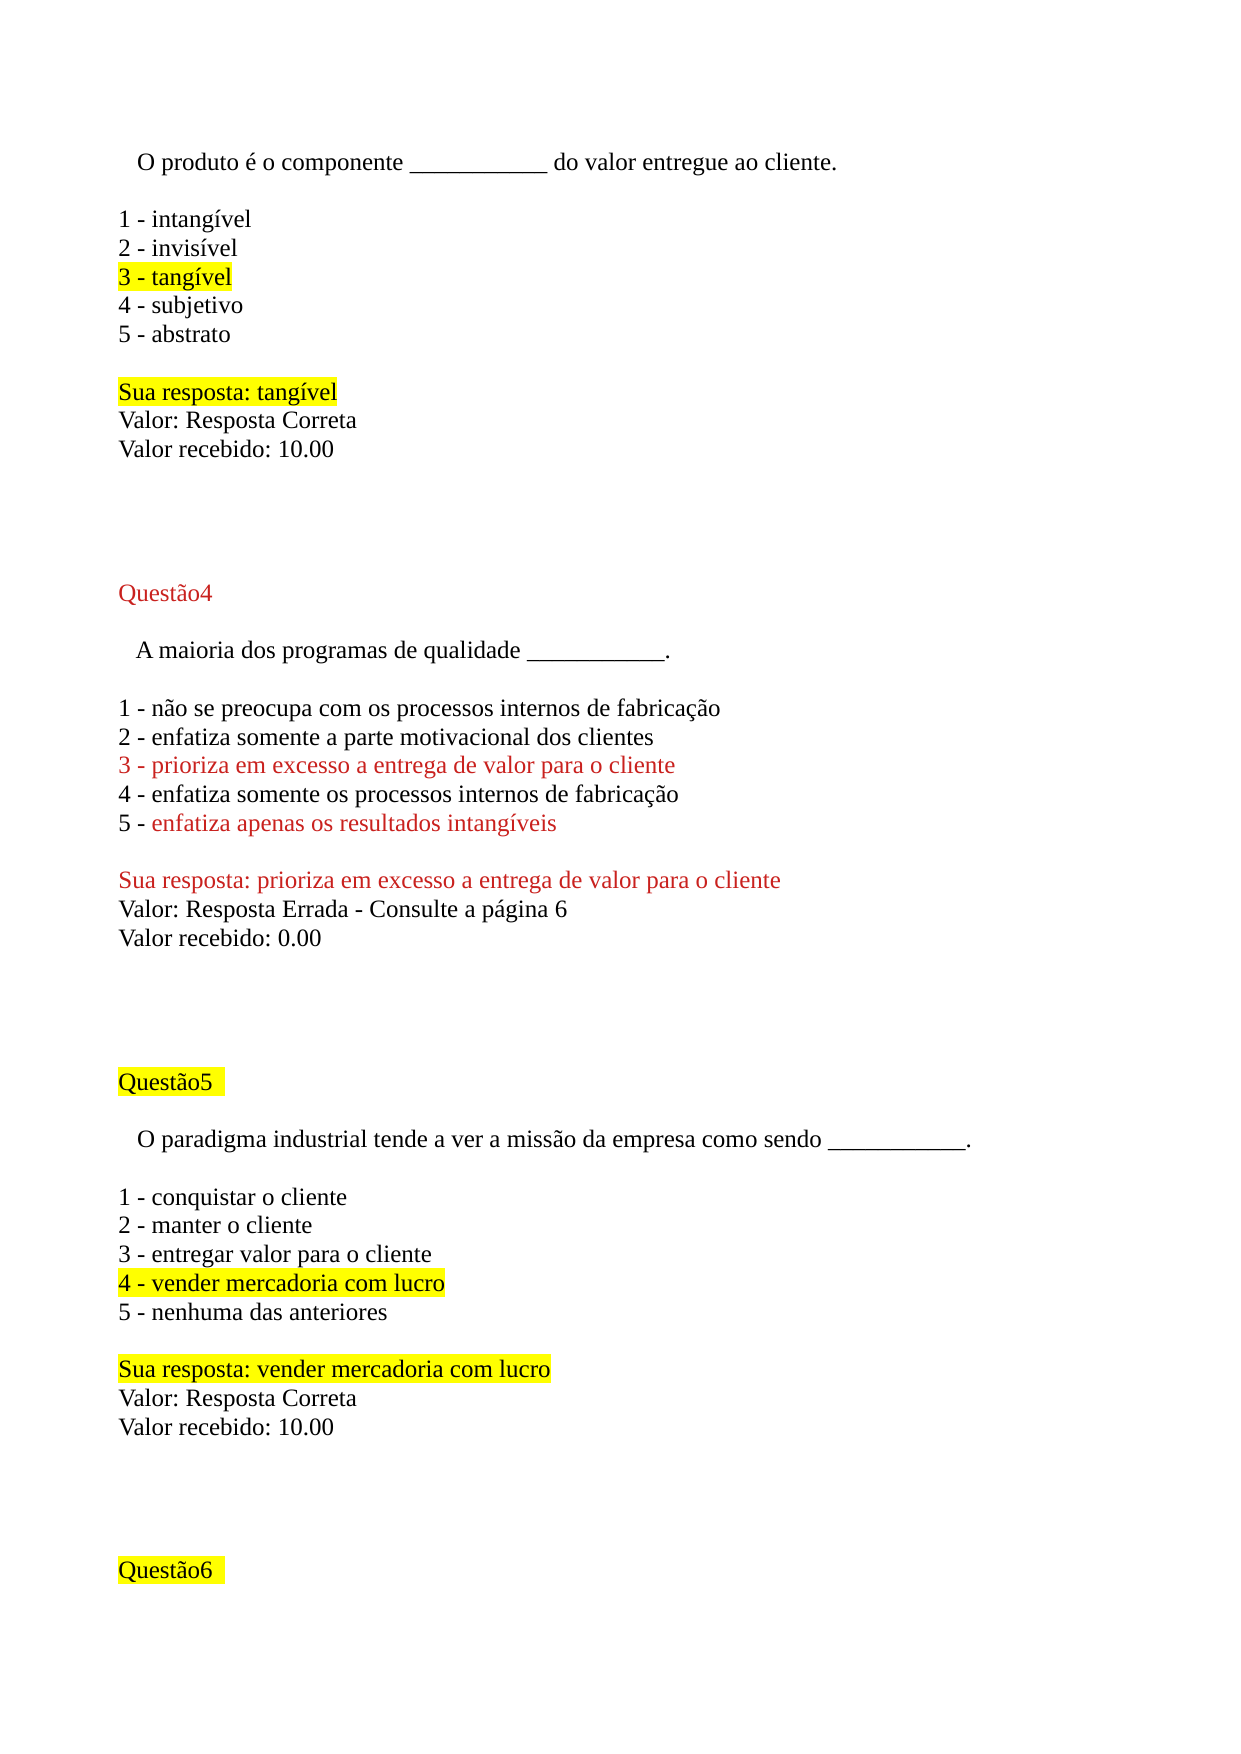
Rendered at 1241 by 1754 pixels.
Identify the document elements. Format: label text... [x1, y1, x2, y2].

text Questão4 [118, 578, 1122, 607]
text 1 - conquistar o cliente [118, 1182, 1122, 1211]
text O produto é o componente ___________ do valor entregue ao cliente. [118, 147, 1122, 176]
text 3 - tangível [118, 262, 1122, 291]
text 2 - invisível [118, 233, 1122, 262]
text Valor recebido: 0.00 [118, 923, 1122, 952]
text 5 - enfatiza apenas os resultados intangíveis [118, 808, 1122, 837]
text Valor recebido: 10.00 [118, 434, 1122, 463]
text Valor: Resposta Correta [118, 406, 1122, 434]
text Questão5 [118, 1067, 1122, 1096]
text 4 - vender mercadoria com lucro [118, 1268, 1122, 1297]
text 3 - entregar valor para o cliente [118, 1239, 1122, 1268]
text 2 - enfatiza somente a parte motivacional dos clientes [118, 722, 1122, 751]
text A maioria dos programas de qualidade ___________. [118, 636, 1122, 664]
text 5 - nenhuma das anteriores [118, 1297, 1122, 1326]
text Valor recebido: 10.00 [118, 1412, 1122, 1441]
text Questão6 [118, 1556, 1122, 1584]
text 3 - prioriza em excesso a entrega de valor para o cliente [118, 751, 1122, 779]
text 4 - enfatiza somente os processos internos de fabricação [118, 779, 1122, 808]
text 1 - não se preocupa com os processos internos de fabricação [118, 693, 1122, 722]
text 4 - subjetivo [118, 291, 1122, 319]
text Sua resposta: prioriza em excesso a entrega de valor para o cliente [118, 866, 1122, 894]
text 5 - abstrato [118, 319, 1122, 348]
text Valor: Resposta Correta [118, 1383, 1122, 1412]
text 1 - intangível [118, 204, 1122, 233]
text O paradigma industrial tende a ver a missão da empresa como sendo ___________. [118, 1124, 1122, 1153]
text Valor: Resposta Errada - Consulte a página 6 [118, 894, 1122, 923]
text Sua resposta: vender mercadoria com lucro [118, 1354, 1122, 1383]
text 2 - manter o cliente [118, 1211, 1122, 1239]
text Sua resposta: tangível [118, 377, 1122, 406]
